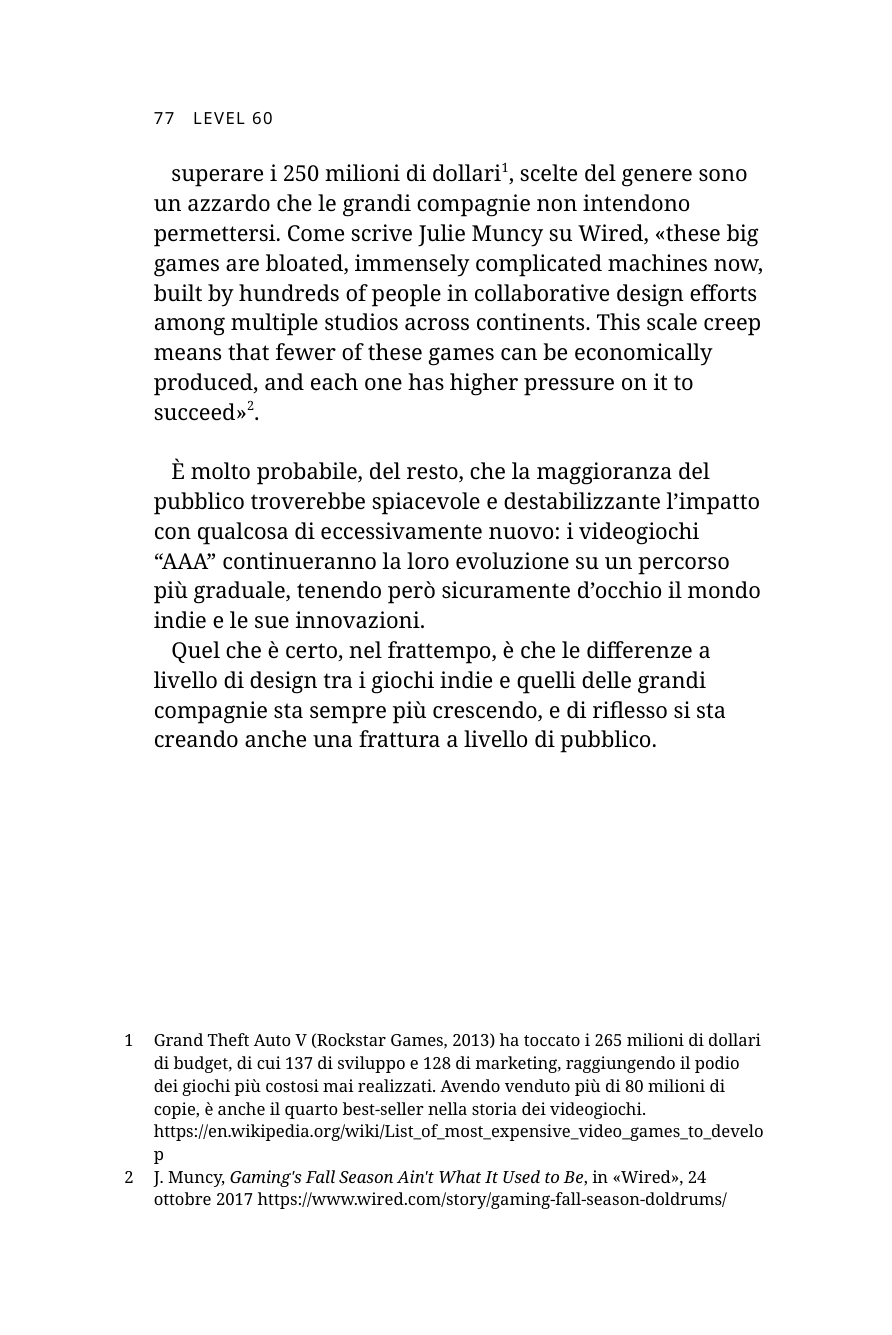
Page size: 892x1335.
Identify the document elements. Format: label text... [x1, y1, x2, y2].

text È molto probabile, del resto, che la maggioranza del pubblico troverebbe spiacevole e destabilizzante l’impatto con qualcosa di eccessivamente nuovo: i videogiochi “AAA” continueranno la loro evoluzione su un percorso più graduale, tenendo però sicuramente d’occhio il mondo indie e le sue innovazioni. [153, 456, 768, 635]
text Quel che è certo, nel frattempo, è che le differenze a livello di design tra i giochi indie e quelli delle grandi compagnie sta sempre più crescendo, e di riflesso si sta creando anche una frattura a livello di pubblico. [153, 635, 768, 754]
text J. Muncy, Gaming's Fall Season Ain't What It Used to Be, in «Wired», 24 ottobre 2017 https://www.wired.com/story/gaming-fall-season-doldrums/ [124, 1165, 768, 1211]
text Grand Theft Auto V (Rockstar Games, 2013) ha toccato i 265 milioni di dollari di budget, di cui 137 di sviluppo e 128 di marketing, raggiungendo il podio dei giochi più costosi mai realizzati. Avendo venduto più di 80 milioni di copie, è anche il quarto best-seller nella storia dei videogiochi. https://en.wikipedia.org/wiki/List_of_most_expensive_video_games_to_develop [124, 1029, 768, 1165]
text superare i 250 milioni di dollari, scelte del genere sono un azzardo che le grandi compagnie non intendono permettersi. Come scrive Julie Muncy su Wired, «these big games are bloated, immensely complicated machines now, built by hundreds of people in collaborative design efforts among multiple studios across continents. This scale creep means that fewer of these games can be economically produced, and each one has higher pressure on it to succeed». [153, 158, 768, 427]
